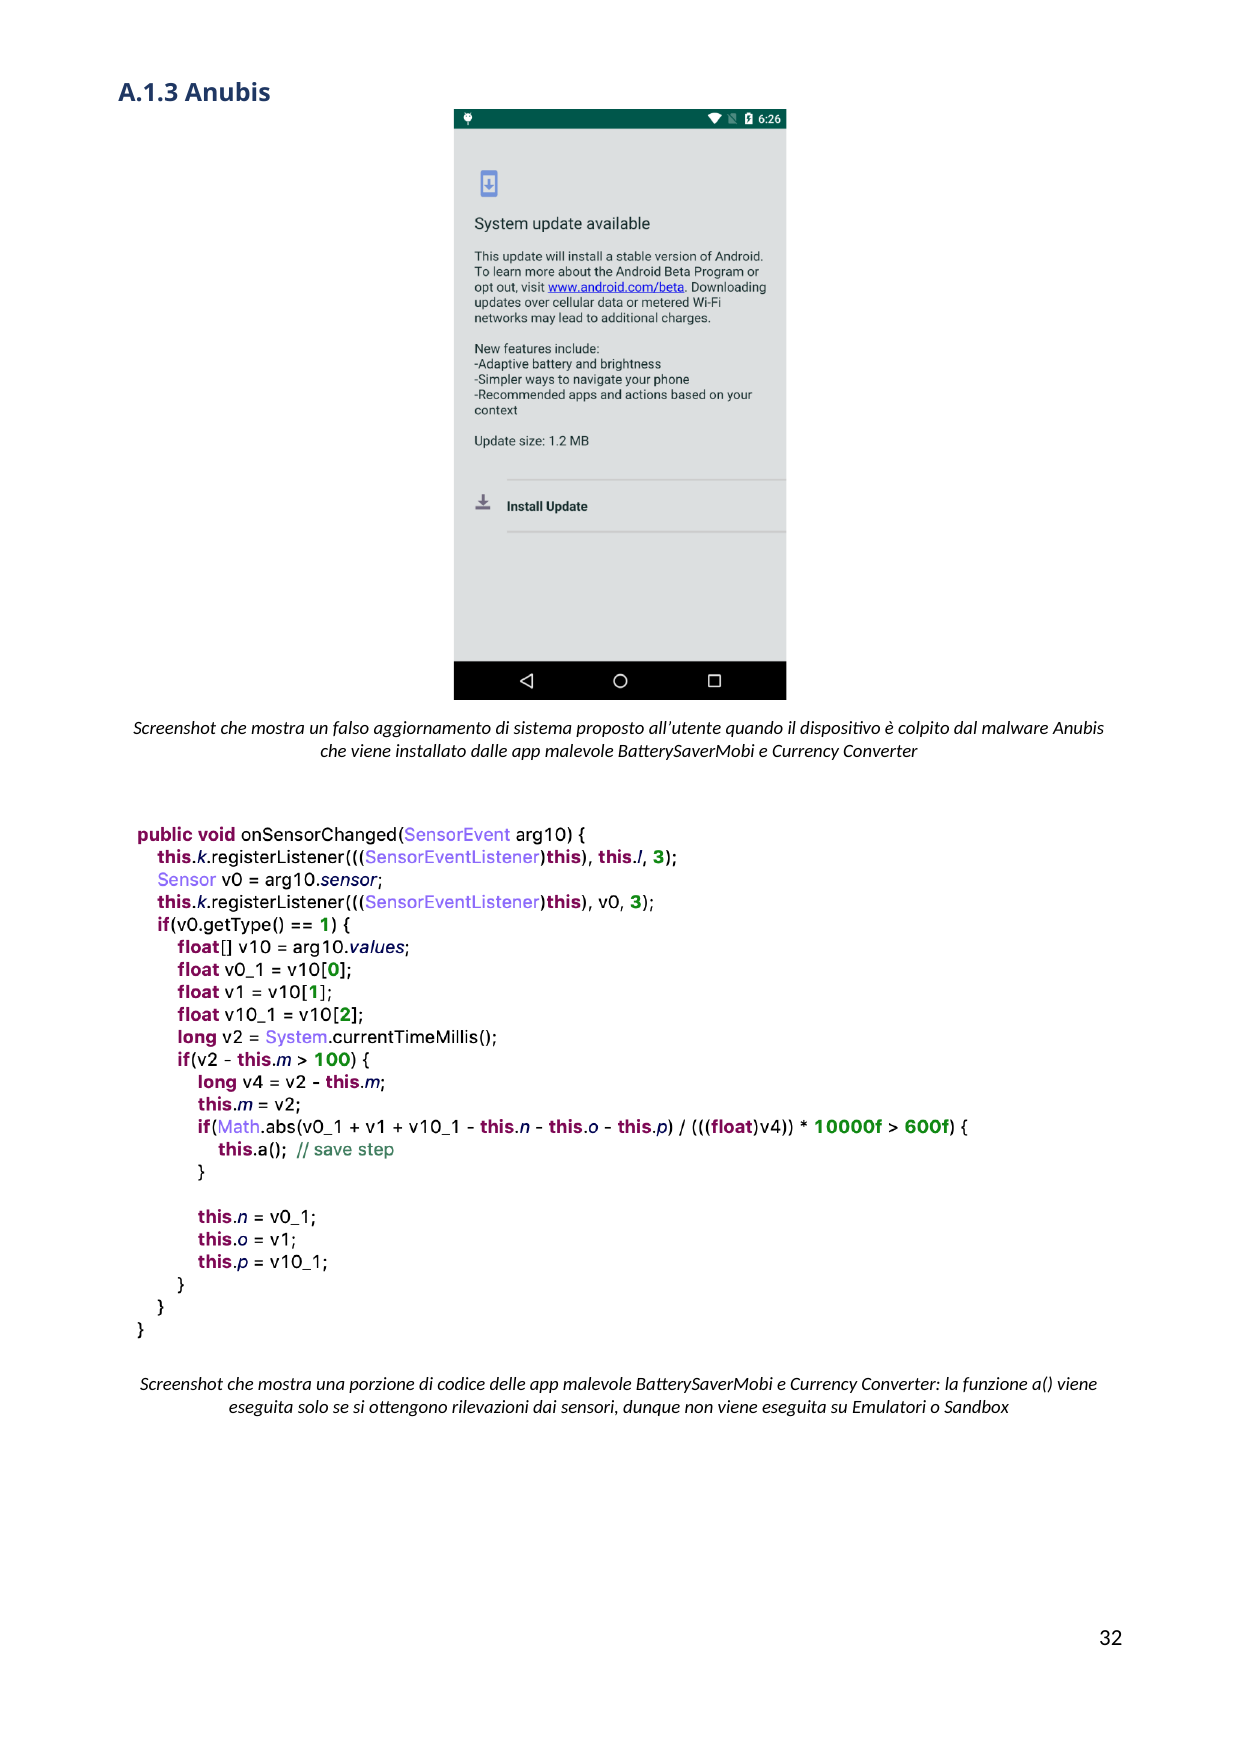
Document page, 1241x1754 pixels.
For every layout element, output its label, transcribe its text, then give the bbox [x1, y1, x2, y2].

text Screenshot che mostra una porzione di codice delle app malevole BatterySaverMobi e Currency Converter: la funzione a() viene eseguita solo se si ottengono rilevazioni dai sensori, dunque non viene eseguita su Emulatori o Sandbox [118, 1372, 1122, 1418]
text Screenshot che mostra un falso aggiornamento di sistema proposto all’utente quando il dispositivo è colpito dal malware Anubis che viene installato dalle app malevole BatterySaverMobi e Currency Converter [118, 716, 1122, 762]
subtitle A.1.3 Anubis [118, 75, 1122, 109]
